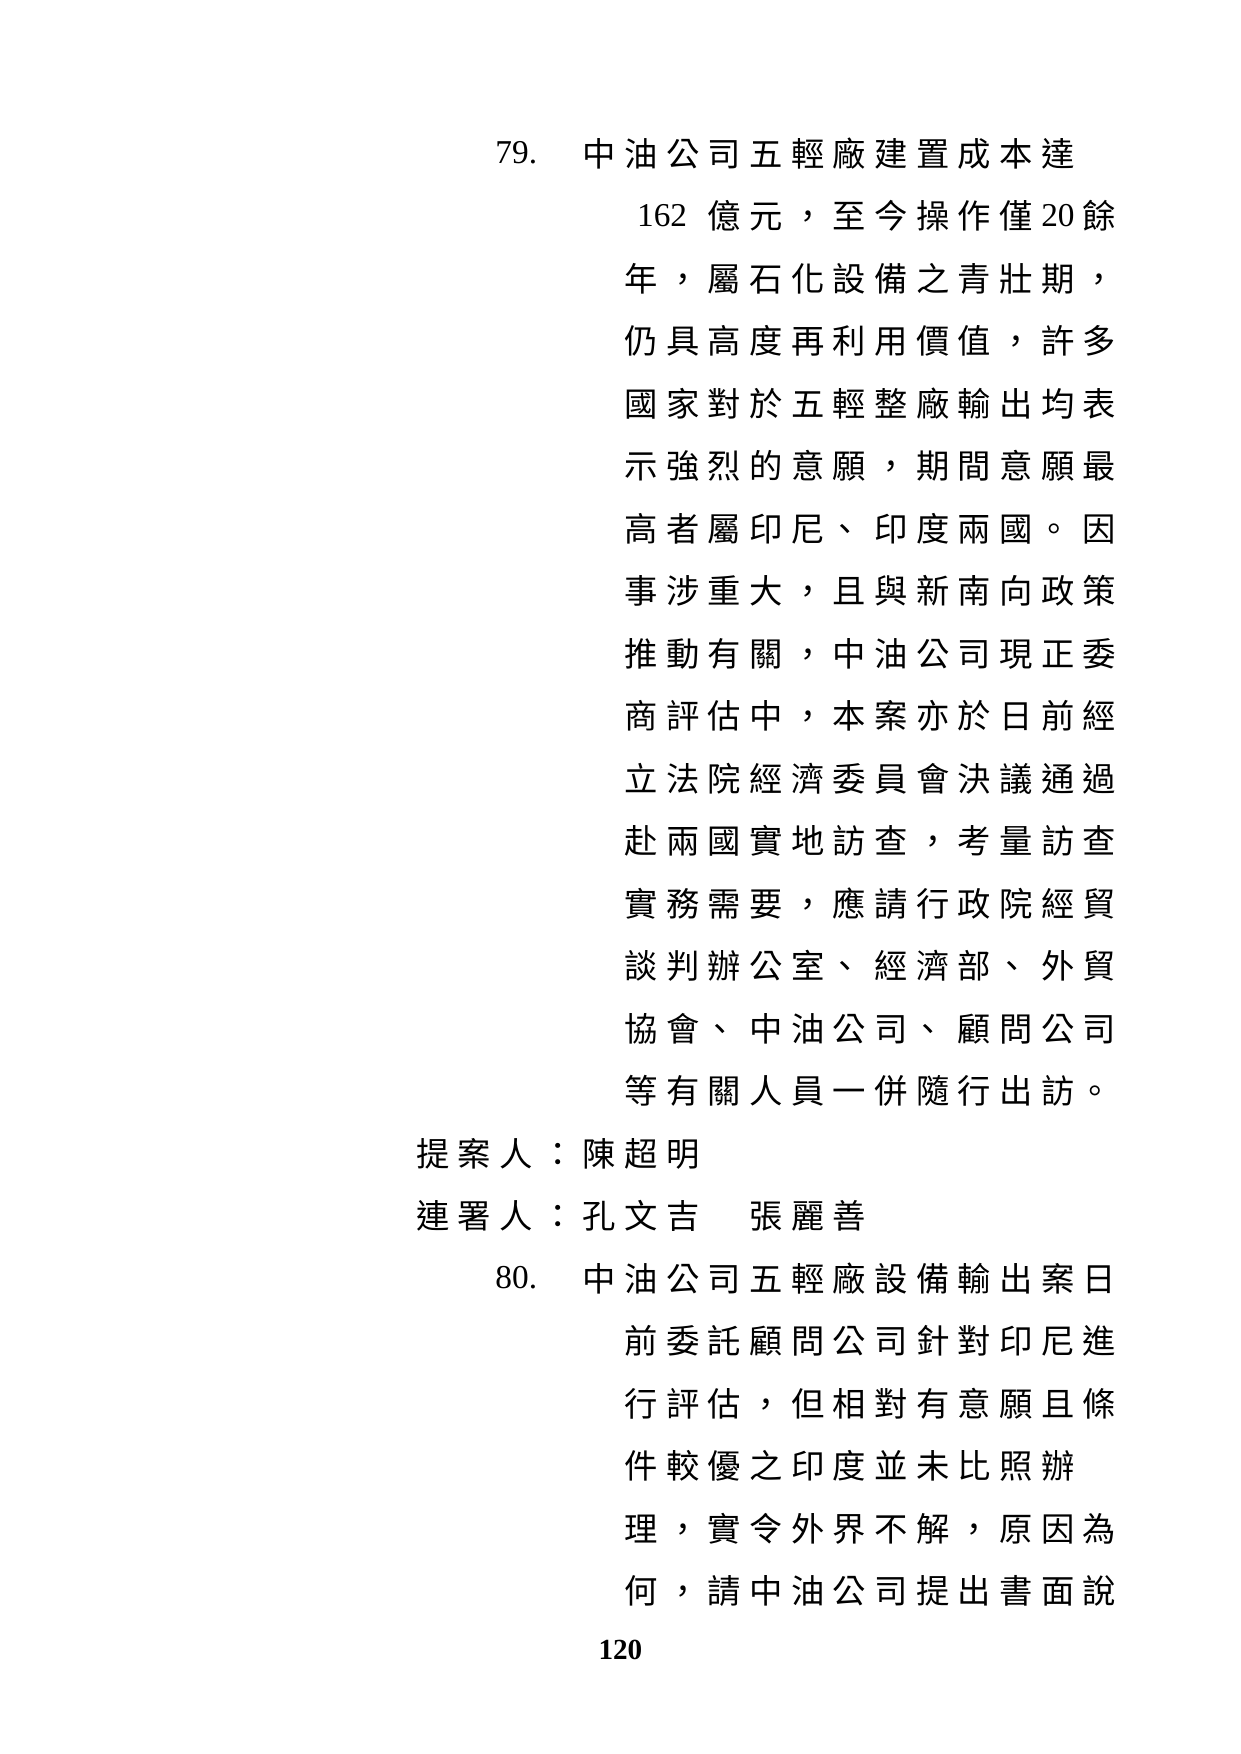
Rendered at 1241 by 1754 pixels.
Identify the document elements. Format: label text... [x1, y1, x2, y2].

text 提案人：陳超明 [397, 1110, 1016, 1173]
text 連署人：孔文吉 張麗善 [397, 1173, 1016, 1235]
list 中油公司五輕廠設備輸出案日前委託顧問公司針對印尼進行評估，但相對有意願且條件較優之印度並未比照辦理，實令外界不解，原因為何，請中油公司提出書面說 [489, 1235, 1120, 1610]
list 中油公司五輕廠建置成本達162億元，至今操作僅20餘年，屬石化設備之青壯期，仍具高度再利用價值，許多國家對於五輕整廠輸出均表示強烈的意願，期間意願最高者屬印尼、印度兩國。因事涉重大，且與新南向政策推動有關，中油公司現正委商評估中，本案亦於日前經立法院經濟委員會決議通過赴兩國實地訪查，考量訪查實務需要，應請行政院經貿談判辦公室、經濟部、外貿協會、中油公司、顧問公司等有關人員一併隨行出訪。 [489, 110, 1120, 1110]
